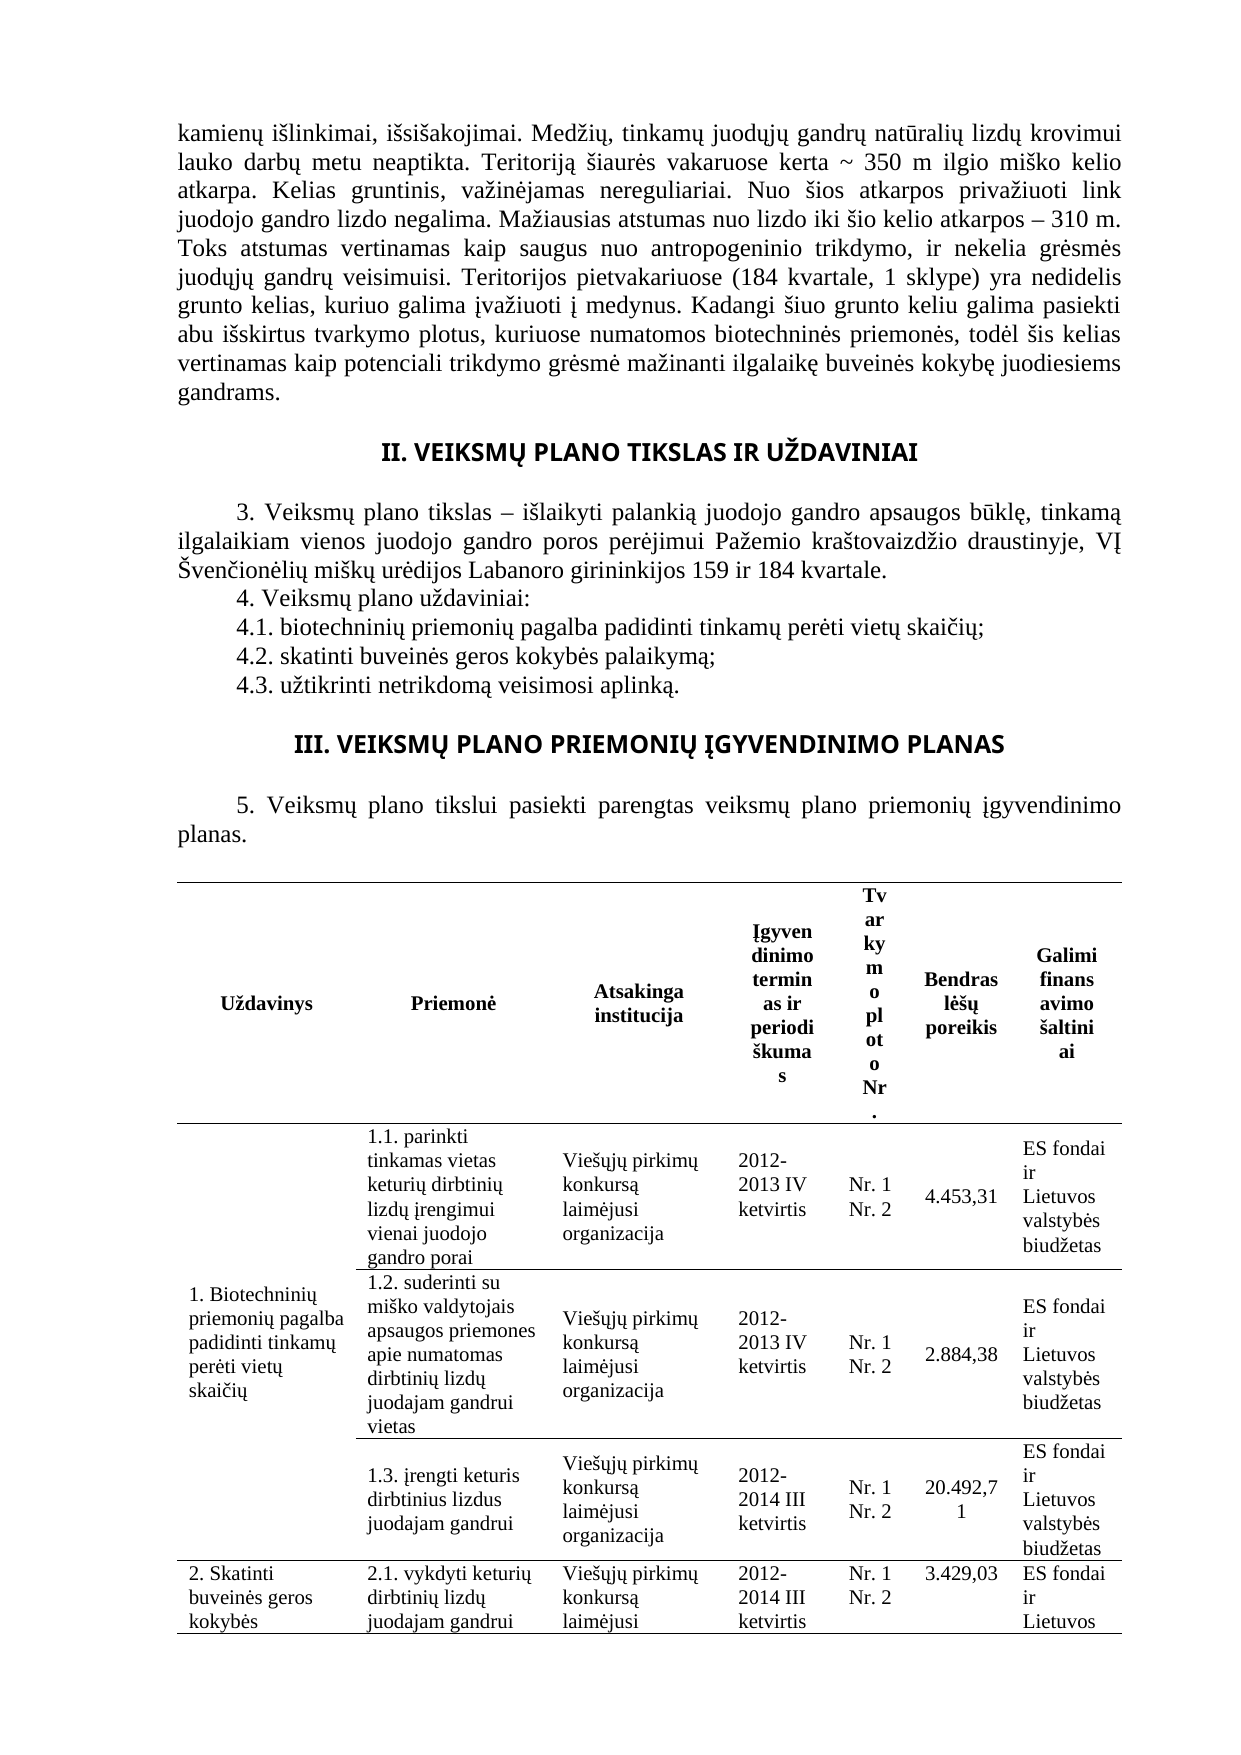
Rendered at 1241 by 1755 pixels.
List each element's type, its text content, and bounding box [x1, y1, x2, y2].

table_header Įgyvendinimo terminas ir periodiškumas [727, 883, 837, 1123]
table_cell 4.453,31 [911, 1124, 1011, 1269]
table_cell ES fondai ir Lietuvos valstybės biudžetas [1011, 1270, 1122, 1438]
table_cell Nr. 1 Nr. 2 [838, 1270, 911, 1438]
table_cell 2.1. vykdyti keturių dirbtinių lizdų juodajam gandrui [356, 1561, 551, 1633]
text II. veiksmų plano tikslas ir uždaviniai [177, 434, 1122, 468]
table_cell 1.1. parinkti tinkamas vietas keturių dirbtinių lizdų įrengimui vienai juodojo gandro porai [356, 1124, 551, 1269]
table_cell 20.492,71 [911, 1439, 1011, 1559]
text kamienų išlinkimai, išsišakojimai. Medžių, tinkamų juodųjų gandrų natūralių lizdų krovimui lauko darbų metu neaptikta. Teritoriją šiaurės vakaruose kerta ~ 350 m ilgio miško kelio atkarpa. Kelias gruntinis, važinėjamas nereguliariai. Nuo šios atkarpos privažiuoti link juodojo gandro lizdo negalima. Mažiausias atstumas nuo lizdo iki šio kelio atkarpos – 310 m. Toks atstumas vertinamas kaip saugus nuo antropogeninio trikdymo, ir nekelia grėsmės juodųjų gandrų veisimuisi. Teritorijos pietvakariuose (184 kvartale, 1 sklype) yra nedidelis grunto kelias, kuriuo galima įvažiuoti į medynus. Kadangi šiuo grunto keliu galima pasiekti abu išskirtus tvarkymo plotus, kuriuose numatomos biotechninės priemonės, todėl šis kelias vertinamas kaip potenciali trikdymo grėsmė mažinanti ilgalaikę buveinės kokybę juodiesiems gandrams. [177, 118, 1122, 406]
text III. veiksmų plano priemonių įgyvendinimo planas [177, 727, 1122, 761]
table_cell ES fondai ir Lietuvos valstybės biudžetas [1011, 1124, 1122, 1269]
table_cell 1.3. įrengti keturis dirbtinius lizdus juodajam gandrui [356, 1439, 551, 1559]
text 3. Veiksmų plano tikslas – išlaikyti palankią juodojo gandro apsaugos būklę, tinkamą ilgalaikiam vienos juodojo gandro poros perėjimui Pažemio kraštovaizdžio draustinyje, VĮ Švenčionėlių miškų urėdijos Labanoro girininkijos 159 ir 184 kvartale. [177, 497, 1122, 583]
table_cell ES fondai ir Lietuvos valstybės biudžetas [1011, 1439, 1122, 1559]
text 4.2. skatinti buveinės geros kokybės palaikymą; [177, 641, 1122, 670]
table_cell Viešųjų pirkimų konkursą laimėjusi organizacija [551, 1124, 727, 1269]
table_cell Viešųjų pirkimų konkursą laimėjusi organizacija [551, 1270, 727, 1438]
table_cell 2012-2014 III ketvirtis [727, 1561, 837, 1633]
table_cell 3.429,03 [911, 1561, 1011, 1633]
table_cell 2012-2013 IV ketvirtis [727, 1270, 837, 1438]
table_cell 1. Biotechninių priemonių pagalba padidinti tinkamų perėti vietų skaičių [177, 1124, 356, 1559]
table_header Priemonė [356, 883, 551, 1123]
table_cell Nr. 1 Nr. 2 [838, 1439, 911, 1559]
table_cell 2012-2014 III ketvirtis [727, 1439, 837, 1559]
table_cell Viešųjų pirkimų konkursą laimėjusi [551, 1561, 727, 1633]
table_cell 2. Skatinti buveinės geros kokybės [177, 1561, 356, 1633]
text 4.3. užtikrinti netrikdomą veisimosi aplinką. [177, 670, 1122, 698]
table_header Galimi finansavimo šaltiniai [1011, 883, 1122, 1123]
table_cell Nr. 1 Nr. 2 [838, 1561, 911, 1633]
table_cell ES fondai ir Lietuvos [1011, 1561, 1122, 1633]
table_cell Nr. 1 Nr. 2 [838, 1124, 911, 1269]
table_cell 1.2. suderinti su miško valdytojais apsaugos priemones apie numatomas dirbtinių lizdų juodajam gandrui vietas [356, 1270, 551, 1438]
table_cell Viešųjų pirkimų konkursą laimėjusi organizacija [551, 1439, 727, 1559]
table_cell 2012-2013 IV ketvirtis [727, 1124, 837, 1269]
table_header Tvarkymo ploto Nr. [838, 883, 911, 1123]
text 4.1. biotechninių priemonių pagalba padidinti tinkamų perėti vietų skaičių; [177, 612, 1122, 641]
text 5. Veiksmų plano tikslui pasiekti parengtas veiksmų plano priemonių įgyvendinimo planas. [177, 790, 1122, 847]
table_cell 2.884,38 [911, 1270, 1011, 1438]
table_header Uždavinys [177, 883, 356, 1123]
table_header Atsakinga institucija [551, 883, 727, 1123]
table_header Bendras lėšų poreikis [911, 883, 1011, 1123]
text 4. Veiksmų plano uždaviniai: [177, 583, 1122, 612]
